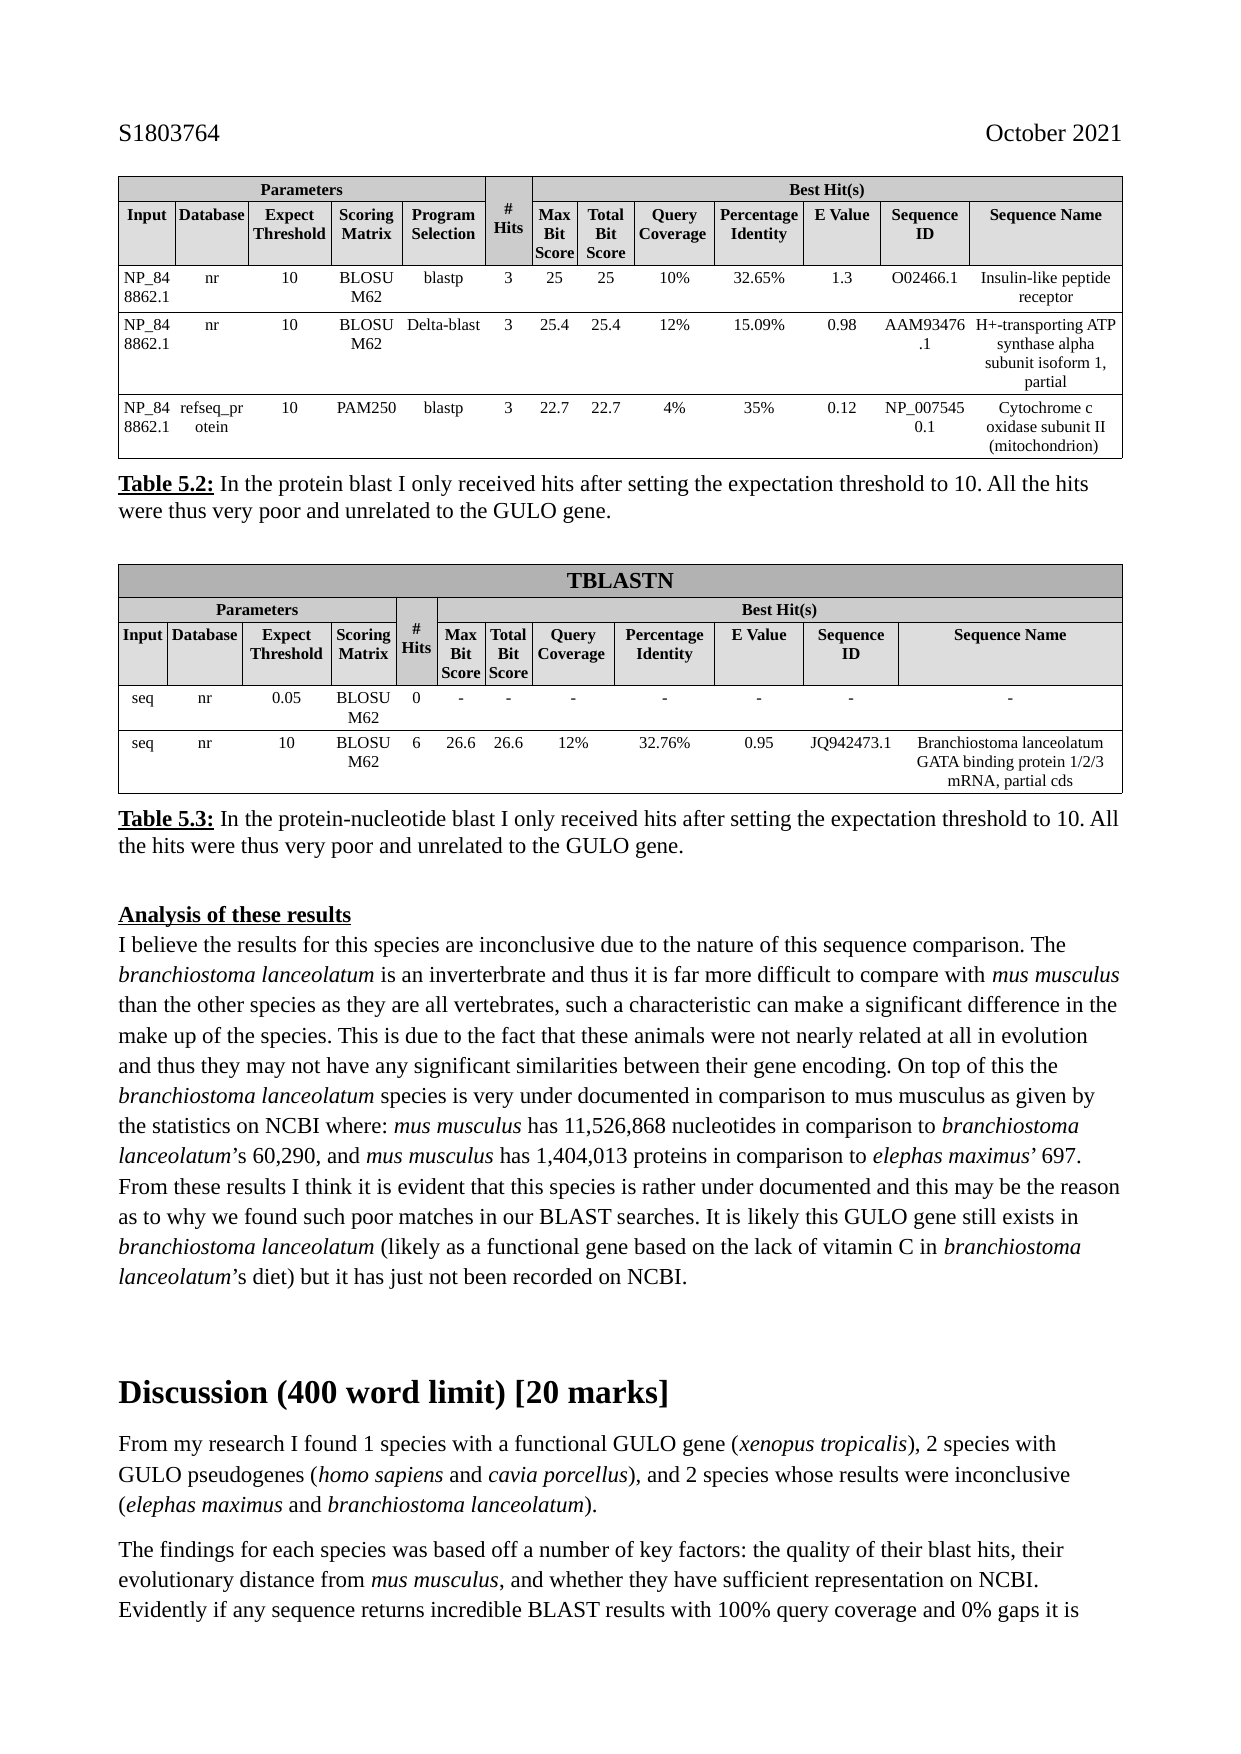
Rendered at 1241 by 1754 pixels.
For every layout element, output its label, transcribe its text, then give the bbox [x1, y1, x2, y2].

table_cell - [615, 686, 714, 729]
text Table 5.3: In the protein-nucleotide blast I only received hits after setting the expectation threshold to 10. All the hits were thus very poor and unrelated to the GULO gene. [118, 806, 1122, 858]
table_cell H+-transporting ATP synthase alpha subunit isoform 1, partial [969, 313, 1122, 394]
table_cell O02466.1 [880, 266, 969, 312]
table_cell 25 [532, 266, 577, 312]
table_cell Sequence ID [881, 202, 969, 265]
table_cell 1.3 [804, 266, 880, 312]
table_cell 0 [396, 686, 437, 729]
table_cell 25.4 [577, 313, 634, 394]
table_cell - [532, 686, 614, 729]
table_cell Parameters [119, 177, 485, 201]
table_cell - [437, 686, 485, 729]
text From my research I found 1 species with a functional GULO gene (xenopus tropicalis), 2 species with GULO pseudogenes (homo sapiens and cavia porcellus), and 2 species whose results were inconclusive (elephas maximus and branchiostoma lanceolatum). [118, 1431, 1122, 1517]
table_cell JQ942473.1 [804, 731, 898, 793]
table_cell BLOSUM62 [331, 266, 402, 312]
table_cell Query Coverage [533, 623, 614, 685]
table_cell 10 [248, 266, 331, 312]
table_cell Total Bit Score [578, 202, 634, 265]
table_cell 35% [714, 395, 803, 458]
table_cell Delta-blast [402, 313, 485, 394]
table_cell Program Selection [403, 202, 485, 265]
table_cell refseq_protein [175, 395, 248, 458]
table_header TBLASTN [119, 565, 1122, 597]
table_cell Insulin-like peptide receptor [969, 266, 1122, 312]
table_cell 3 [485, 395, 532, 458]
table_cell Input [119, 623, 167, 685]
table_cell 10 [248, 395, 331, 458]
table_cell 3 [485, 266, 532, 312]
table_cell Scoring Matrix [332, 202, 402, 265]
text The findings for each species was based off a number of key factors: the quality of their blast hits, their evolutionary distance from mus musculus, and whether they have sufficient representation on NCBI. Evidently if any sequence returns incredible BLAST results with 100% query coverage and 0% gaps it is [118, 1536, 1122, 1622]
table_cell 0.98 [804, 313, 880, 394]
table_cell 26.6 [485, 731, 532, 793]
table_cell 0.95 [714, 731, 803, 793]
table_cell Expect Threshold [243, 623, 331, 685]
table_cell 25.4 [532, 313, 577, 394]
table_cell E Value [804, 202, 880, 265]
table_cell PAM250 [331, 395, 402, 458]
table_cell seq [119, 731, 167, 793]
table_cell 15.09% [714, 313, 803, 394]
table_cell BLOSUM62 [331, 731, 396, 793]
table_cell Percentage Identity [615, 623, 714, 685]
table_cell Max Bit Score [438, 623, 485, 685]
table_cell Query Coverage [635, 202, 714, 265]
table_cell 25 [577, 266, 634, 312]
table_cell NP_848862.1 [119, 266, 175, 312]
table_cell Branchiostoma lanceolatum GATA binding protein 1/2/3 mRNA, partial cds [898, 731, 1122, 793]
table_cell 22.7 [532, 395, 577, 458]
table_cell Total Bit Score [486, 623, 532, 685]
table_cell # Hits [397, 598, 437, 685]
table_cell 22.7 [577, 395, 634, 458]
table_cell nr [167, 731, 242, 793]
table_cell BLOSUM62 [331, 313, 402, 394]
table_cell nr [167, 686, 242, 729]
text Discussion (400 word limit) [20 marks] [118, 1372, 1122, 1410]
table_cell NP_848862.1 [119, 395, 175, 458]
table_cell 12% [532, 731, 614, 793]
table_cell 10% [634, 266, 714, 312]
table_cell - [804, 686, 898, 729]
table_cell 0.12 [804, 395, 880, 458]
table_cell AAM93476.1 [880, 313, 969, 394]
table_cell 26.6 [437, 731, 485, 793]
table_cell 12% [634, 313, 714, 394]
table_cell Sequence ID [804, 623, 898, 685]
table_cell Database [176, 202, 248, 265]
table_cell Parameters [119, 598, 396, 622]
table_cell 3 [485, 313, 532, 394]
table_cell Best Hit(s) [533, 177, 1122, 201]
table_cell Cytochrome c oxidase subunit II (mitochondrion) [969, 395, 1122, 458]
table_cell Max Bit Score [533, 202, 577, 265]
table_cell 4% [634, 395, 714, 458]
table_cell - [485, 686, 532, 729]
table_cell Sequence Name [899, 623, 1122, 685]
table_cell 10 [242, 731, 331, 793]
table_cell NP_0075450.1 [880, 395, 969, 458]
table_cell NP_848862.1 [119, 313, 175, 394]
text Analysis of these results I believe the results for this species are inconclusive due to the nature of this sequence comparison. The branchiostoma lanceolatum is an inverterbrate and thus it is far more difficult to compare with mus musculus than the other species as they are all vertebrates, such a characteristic can make a significant difference in the make up of the species. This is due to the fact that these animals were not nearly related at all in evolution and thus they may not have any significant similarities between their gene encoding. On top of this the branchiostoma lanceolatum species is very under documented in comparison to mus musculus as given by the statistics on NCBI where: mus musculus has 11,526,868 nucleotides in comparison to branchiostoma lanceolatum’s 60,290, and mus musculus has 1,404,013 proteins in comparison to elephas maximus’ 697. From these results I think it is evident that this species is rather under documented and this may be the reason as to why we found such poor matches in our BLAST searches. It is likely this GULO gene still exists in branchiostoma lanceolatum (likely as a functional gene based on the lack of vitamin C in branchiostoma lanceolatum’s diet) but it has just not been recorded on NCBI. [118, 871, 1122, 1353]
table_cell Database [168, 623, 242, 685]
table_cell 32.76% [615, 731, 714, 793]
table_cell 32.65% [714, 266, 803, 312]
table_cell Expect Threshold [249, 202, 331, 265]
table_cell nr [175, 266, 248, 312]
table_cell # Hits [486, 177, 532, 265]
table_cell Input [119, 202, 175, 265]
table_cell Scoring Matrix [332, 623, 396, 685]
table_cell Percentage Identity [715, 202, 803, 265]
table_cell E Value [715, 623, 803, 685]
table_cell seq [119, 686, 167, 729]
table_cell blastp [402, 266, 485, 312]
table_cell 6 [396, 731, 437, 793]
table_cell BLOSUM62 [331, 686, 396, 729]
table_cell - [898, 686, 1122, 729]
table_cell blastp [402, 395, 485, 458]
table_cell nr [175, 313, 248, 394]
table_cell 0.05 [242, 686, 331, 729]
table_cell 10 [248, 313, 331, 394]
table_cell Best Hit(s) [438, 598, 1122, 622]
table_cell - [714, 686, 803, 729]
text Table 5.2: In the protein blast I only received hits after setting the expectation threshold to 10. All the hits were thus very poor and unrelated to the GULO gene. [118, 470, 1122, 552]
table_cell Sequence Name [970, 202, 1122, 265]
